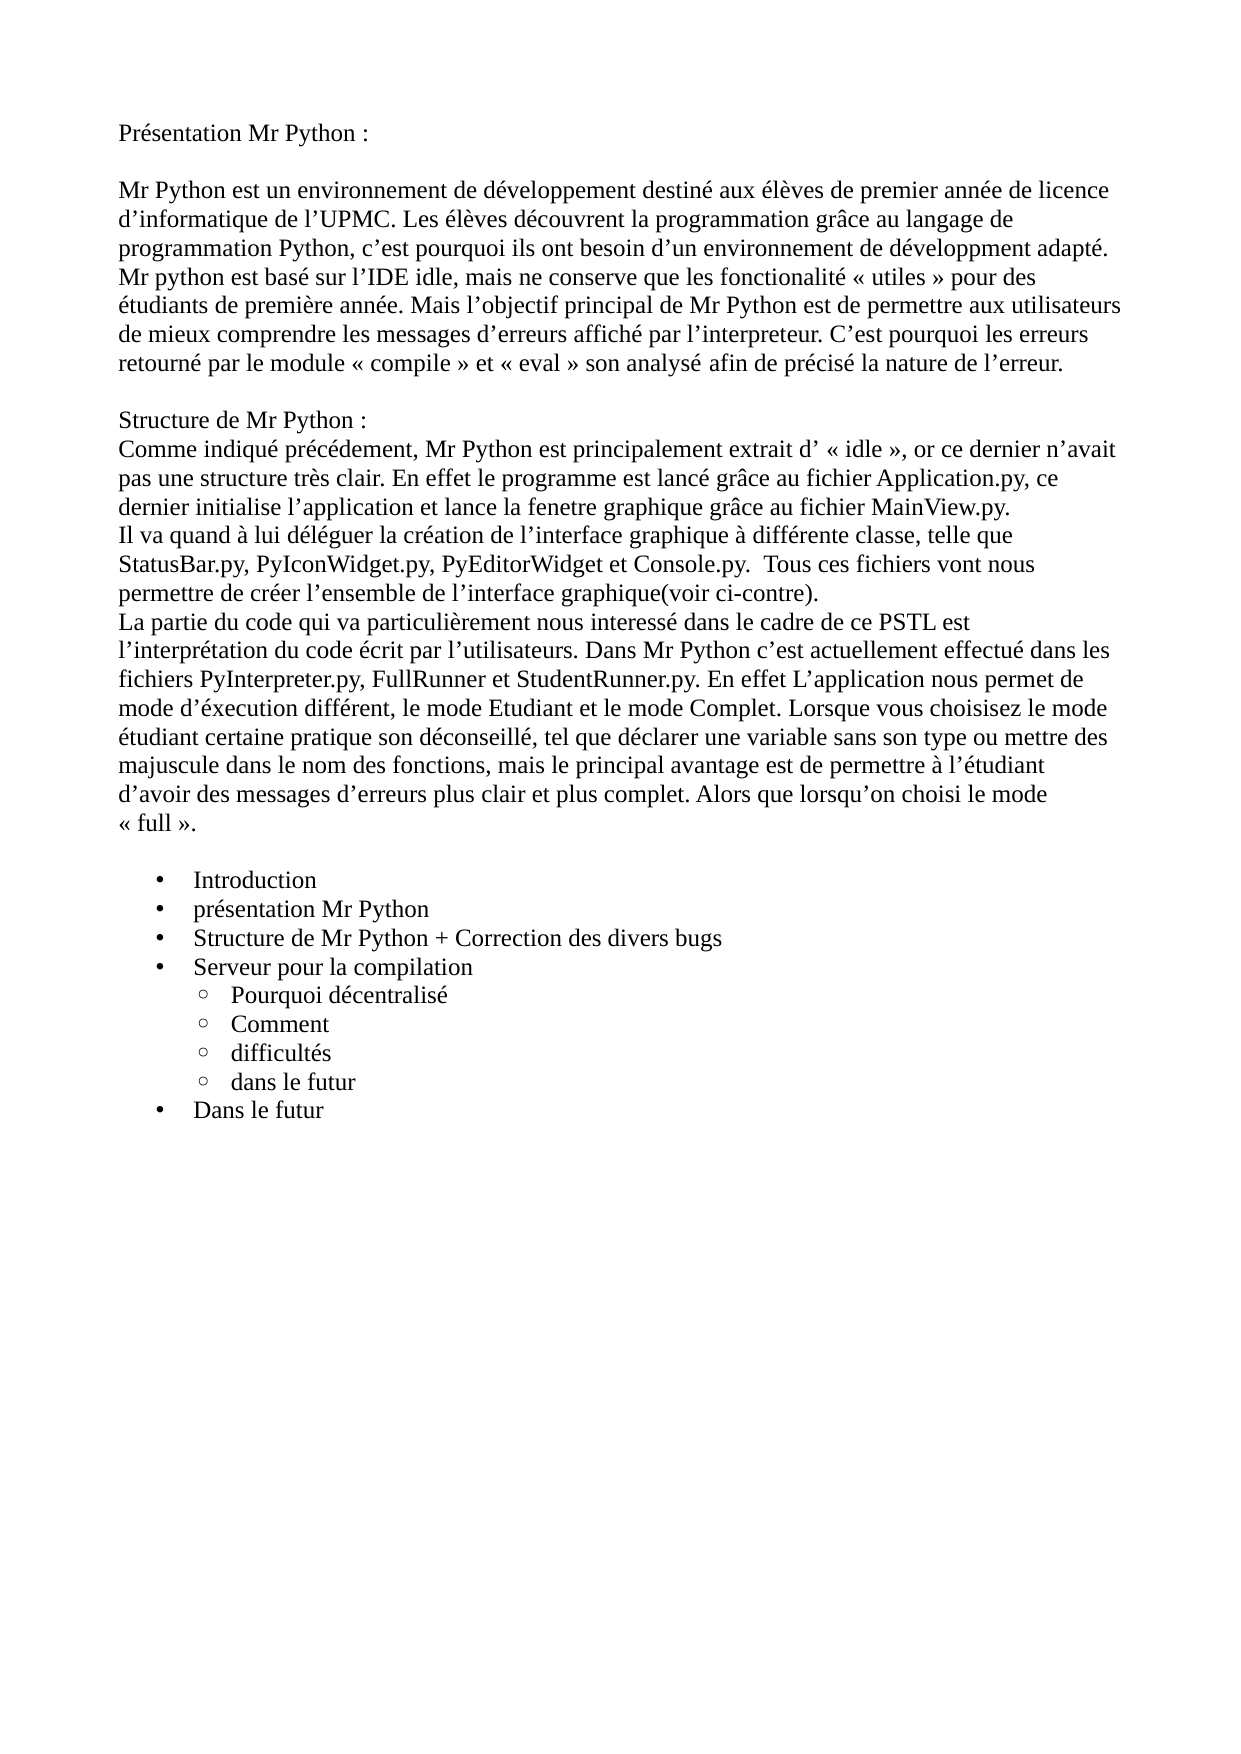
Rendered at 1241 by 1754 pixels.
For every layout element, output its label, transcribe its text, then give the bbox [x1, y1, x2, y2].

text Mr Python est un environnement de développement destiné aux élèves de premier année de licence d’informatique de l’UPMC. Les élèves découvrent la programmation grâce au langage de programmation Python, c’est pourquoi ils ont besoin d’un environnement de développment adapté. Mr python est basé sur l’IDE idle, mais ne conserve que les fonctionalité « utiles » pour des étudiants de première année. Mais l’objectif principal de Mr Python est de permettre aux utilisateurs de mieux comprendre les messages d’erreurs affiché par l’interpreteur. C’est pourquoi les erreurs retourné par le module « compile » et « eval » son analysé afin de précisé la nature de l’erreur. [118, 176, 1122, 377]
list Pourquoi décentralisé [193, 981, 1122, 1009]
text Présentation Mr Python : [118, 118, 1122, 147]
text Comme indiqué précédement, Mr Python est principalement extrait d’ « idle », or ce dernier n’avait pas une structure très clair. En effet le programme est lancé grâce au fichier Application.py, ce dernier initialise l’application et lance la fenetre graphique grâce au fichier MainView.py. [118, 434, 1122, 521]
list Structure de Mr Python + Correction des divers bugs [156, 923, 1122, 952]
text Structure de Mr Python : [118, 406, 1122, 434]
list dans le futur [193, 1067, 1122, 1096]
text La partie du code qui va particulièrement nous interessé dans le cadre de ce PSTL est l’interprétation du code écrit par l’utilisateurs. Dans Mr Python c’est actuellement effectué dans les fichiers PyInterpreter.py, FullRunner et StudentRunner.py. En effet L’application nous permet de mode d’éxecution différent, le mode Etudiant et le mode Complet. Lorsque vous choisisez le mode étudiant certaine pratique son déconseillé, tel que déclarer une variable sans son type ou mettre des majuscule dans le nom des fonctions, mais le principal avantage est de permettre à l’étudiant d’avoir des messages d’erreurs plus clair et plus complet. Alors que lorsqu’on choisi le mode « full ». [118, 607, 1122, 837]
text Il va quand à lui déléguer la création de l’interface graphique à différente classe, telle que StatusBar.py, PyIconWidget.py, PyEditorWidget et Console.py. Tous ces fichiers vont nous permettre de créer l’ensemble de l’interface graphique(voir ci-contre). [118, 521, 1122, 607]
list difficultés [193, 1038, 1122, 1067]
list Serveur pour la compilation [156, 952, 1122, 981]
list Dans le futur [156, 1096, 1122, 1124]
list Introduction [156, 866, 1122, 894]
list Comment [193, 1009, 1122, 1038]
list présentation Mr Python [156, 894, 1122, 923]
